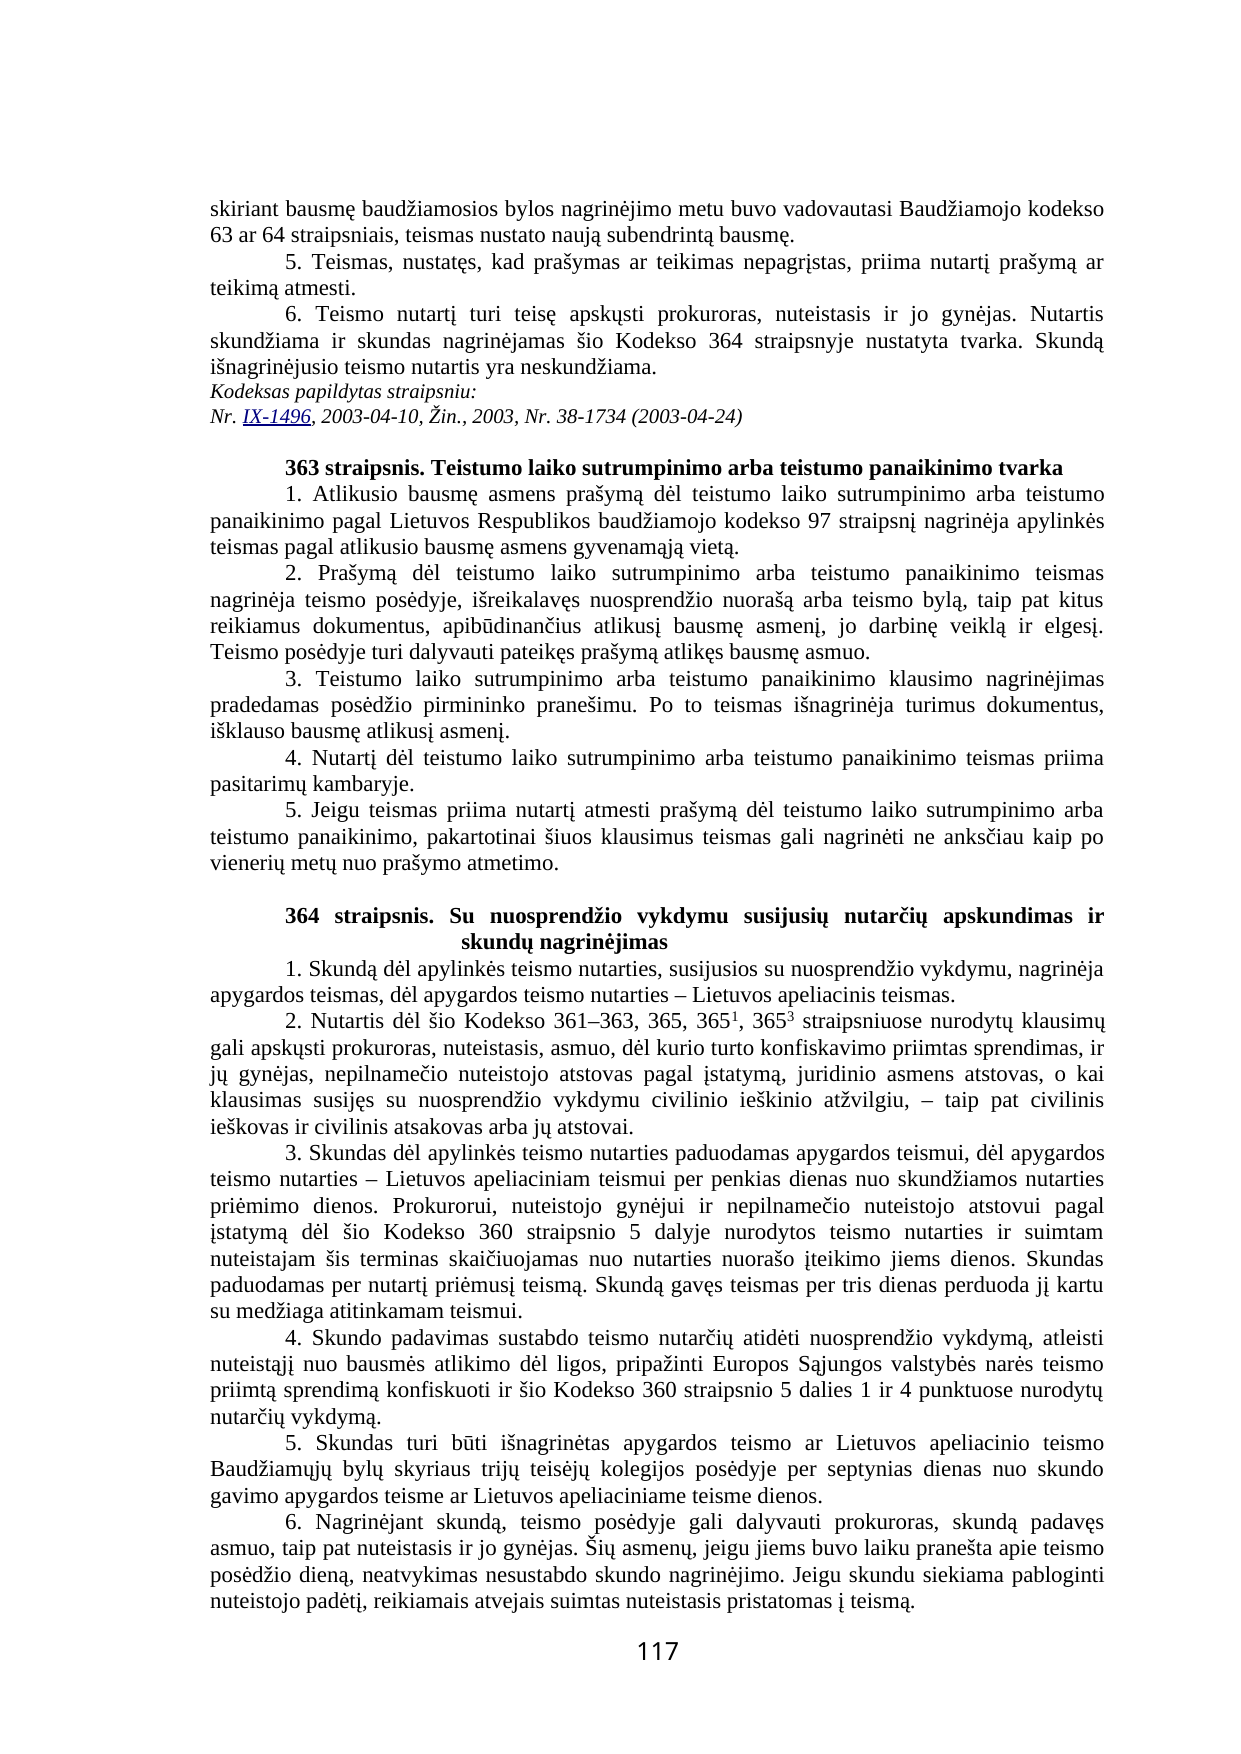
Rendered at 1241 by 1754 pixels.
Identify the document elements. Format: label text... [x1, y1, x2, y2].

text 3. Teistumo laiko sutrumpinimo arba teistumo panaikinimo klausimo nagrinėjimas pradedamas posėdžio pirmininko pranešimu. Po to teismas išnagrinėja turimus dokumentus, išklauso bausmę atlikusį asmenį. [210, 665, 1106, 744]
text 3. Skundas dėl apylinkės teismo nutarties paduodamas apygardos teismui, dėl apygardos teismo nutarties – Lietuvos apeliaciniam teismui per penkias dienas nuo skundžiamos nutarties priėmimo dienos. Prokurorui, nuteistojo gynėjui ir nepilnamečio nuteistojo atstovui pagal įstatymą dėl šio Kodekso 360 straipsnio 5 dalyje nurodytos teismo nutarties ir suimtam nuteistajam šis terminas skaičiuojamas nuo nutarties nuorašo įteikimo jiems dienos. Skundas paduodamas per nutartį priėmusį teismą. Skundą gavęs teismas per tris dienas perduoda jį kartu su medžiaga atitinkamam teismui. [210, 1139, 1106, 1324]
text 6. Nagrinėjant skundą, teismo posėdyje gali dalyvauti prokuroras, skundą padavęs asmuo, taip pat nuteistasis ir jo gynėjas. Šių asmenų, jeigu jiems buvo laiku pranešta apie teismo posėdžio dieną, neatvykimas nesustabdo skundo nagrinėjimo. Jeigu skundu siekiama pabloginti nuteistojo padėtį, reikiamais atvejais suimtas nuteistasis pristatomas į teismą. [210, 1508, 1106, 1613]
text Nr. IX-1496, 2003-04-10, Žin., 2003, Nr. 38-1734 (2003-04-24) [210, 403, 1106, 428]
text 5. Teismas, nustatęs, kad prašymas ar teikimas nepagrįstas, priima nutartį prašymą ar teikimą atmesti. [210, 248, 1106, 300]
text 363 straipsnis. Teistumo laiko sutrumpinimo arba teistumo panaikinimo tvarka [285, 454, 1106, 480]
text 2. Nutartis dėl šio Kodekso 361–363, 365, 3651, 3653 straipsniuose nurodytų klausimų gali apskųsti prokuroras, nuteistasis, asmuo, dėl kurio turto konfiskavimo priimtas sprendimas, ir jų gynėjas, nepilnamečio nuteistojo atstovas pagal įstatymą, juridinio asmens atstovas, o kai klausimas susijęs su nuosprendžio vykdymu civilinio ieškinio atžvilgiu, – taip pat civilinis ieškovas ir civilinis atsakovas arba jų atstovai. [210, 1007, 1106, 1139]
text 6. Teismo nutartį turi teisę apskųsti prokuroras, nuteistasis ir jo gynėjas. Nutartis skundžiama ir skundas nagrinėjamas šio Kodekso 364 straipsnyje nustatyta tvarka. Skundą išnagrinėjusio teismo nutartis yra neskundžiama. [210, 300, 1106, 379]
text 2. Prašymą dėl teistumo laiko sutrumpinimo arba teistumo panaikinimo teismas nagrinėja teismo posėdyje, išreikalavęs nuosprendžio nuorašą arba teismo bylą, taip pat kitus reikiamus dokumentus, apibūdinančius atlikusį bausmę asmenį, jo darbinę veiklą ir elgesį. Teismo posėdyje turi dalyvauti pateikęs prašymą atlikęs bausmę asmuo. [210, 559, 1106, 665]
text 364 straipsnis. Su nuosprendžio vykdymu susijusių nutarčių apskundimas ir skundų nagrinėjimas [285, 902, 1106, 955]
text 1. Skundą dėl apylinkės teismo nutarties, susijusios su nuosprendžio vykdymu, nagrinėja apygardos teismas, dėl apygardos teismo nutarties – Lietuvos apeliacinis teismas. [210, 955, 1106, 1007]
text skiriant bausmę baudžiamosios bylos nagrinėjimo metu buvo vadovautasi Baudžiamojo kodekso 63 ar 64 straipsniais, teismas nustato naują subendrintą bausmę. [210, 195, 1106, 248]
text 5. Skundas turi būti išnagrinėtas apygardos teismo ar Lietuvos apeliacinio teismo Baudžiamųjų bylų skyriaus trijų teisėjų kolegijos posėdyje per septynias dienas nuo skundo gavimo apygardos teisme ar Lietuvos apeliaciniame teisme dienos. [210, 1429, 1106, 1508]
text 5. Jeigu teismas priima nutartį atmesti prašymą dėl teistumo laiko sutrumpinimo arba teistumo panaikinimo, pakartotinai šiuos klausimus teismas gali nagrinėti ne anksčiau kaip po vienerių metų nuo prašymo atmetimo. [210, 797, 1106, 876]
text 4. Nutartį dėl teistumo laiko sutrumpinimo arba teistumo panaikinimo teismas priima pasitarimų kambaryje. [210, 744, 1106, 797]
text 1. Atlikusio bausmę asmens prašymą dėl teistumo laiko sutrumpinimo arba teistumo panaikinimo pagal Lietuvos Respublikos baudžiamojo kodekso 97 straipsnį nagrinėja apylinkės teismas pagal atlikusio bausmę asmens gyvenamąją vietą. [210, 480, 1106, 559]
text Kodeksas papildytas straipsniu: [210, 379, 1106, 403]
text 4. Skundo padavimas sustabdo teismo nutarčių atidėti nuosprendžio vykdymą, atleisti nuteistąjį nuo bausmės atlikimo dėl ligos, pripažinti Europos Sąjungos valstybės narės teismo priimtą sprendimą konfiskuoti ir šio Kodekso 360 straipsnio 5 dalies 1 ir 4 punktuose nurodytų nutarčių vykdymą. [210, 1324, 1106, 1429]
